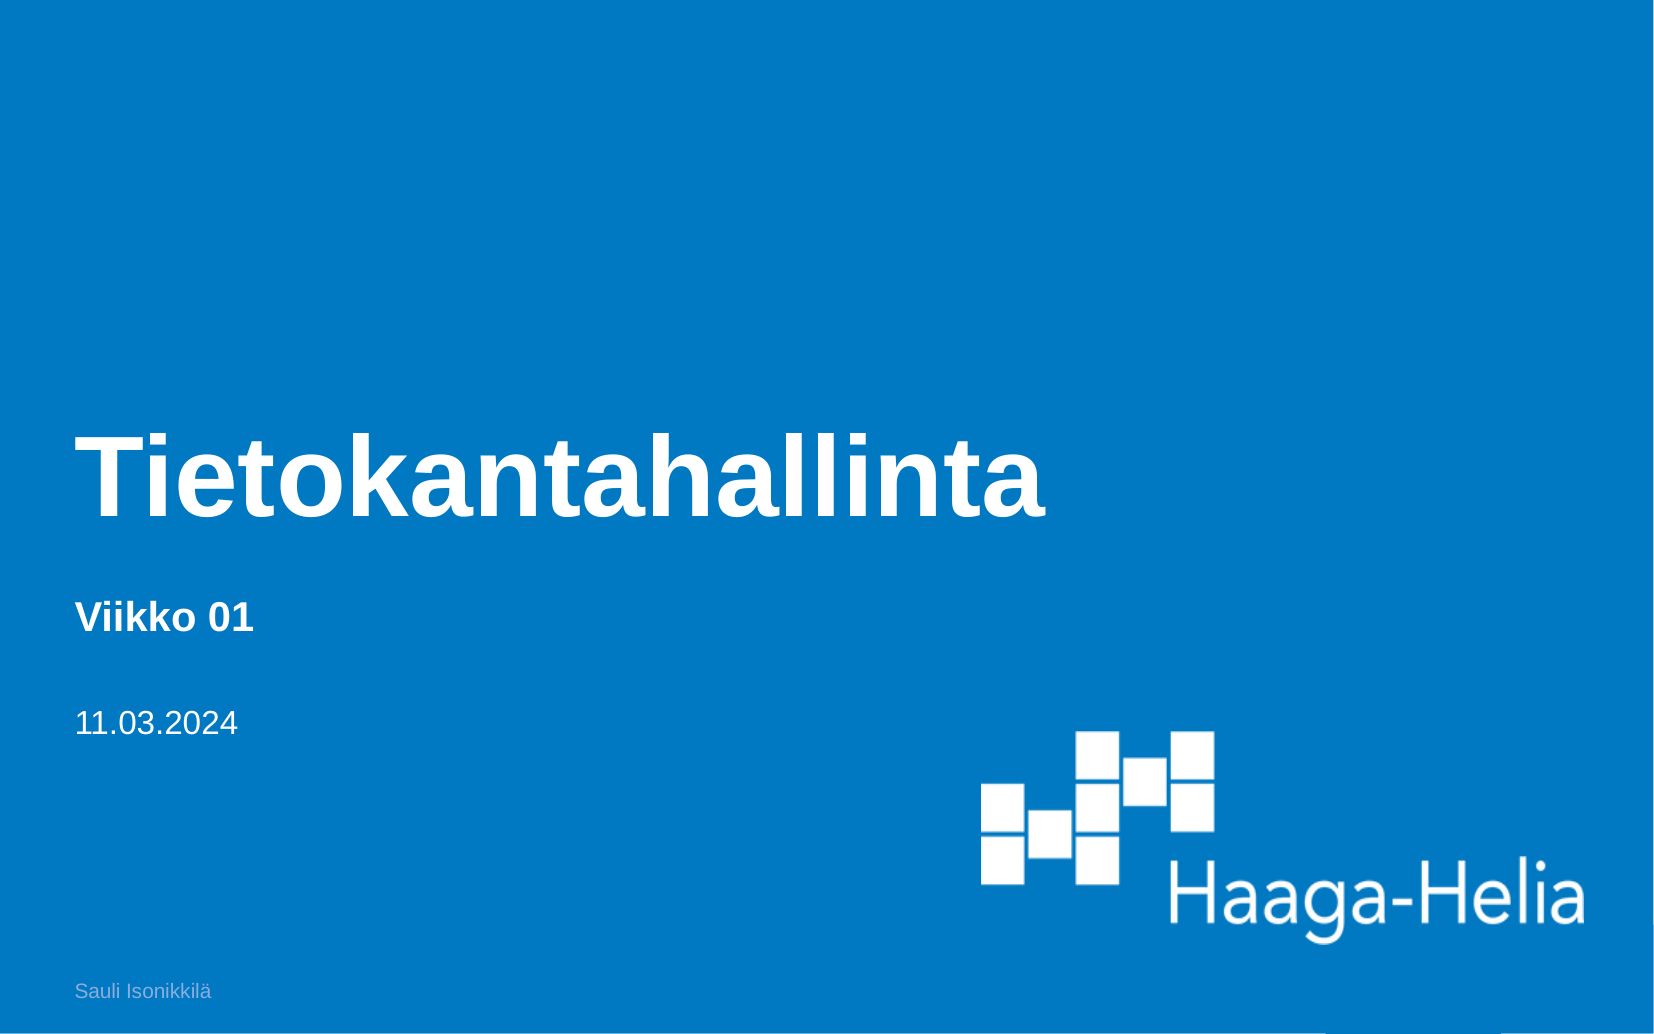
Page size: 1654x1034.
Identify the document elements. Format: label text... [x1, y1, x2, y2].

title Tietokantahallinta [74, 267, 1584, 540]
picture [981, 731, 1584, 945]
footer Sauli Isonikkilä [74, 947, 1326, 1003]
list Viikko 01 [74, 595, 1584, 684]
slide_number 11.03.2024 [74, 685, 486, 741]
